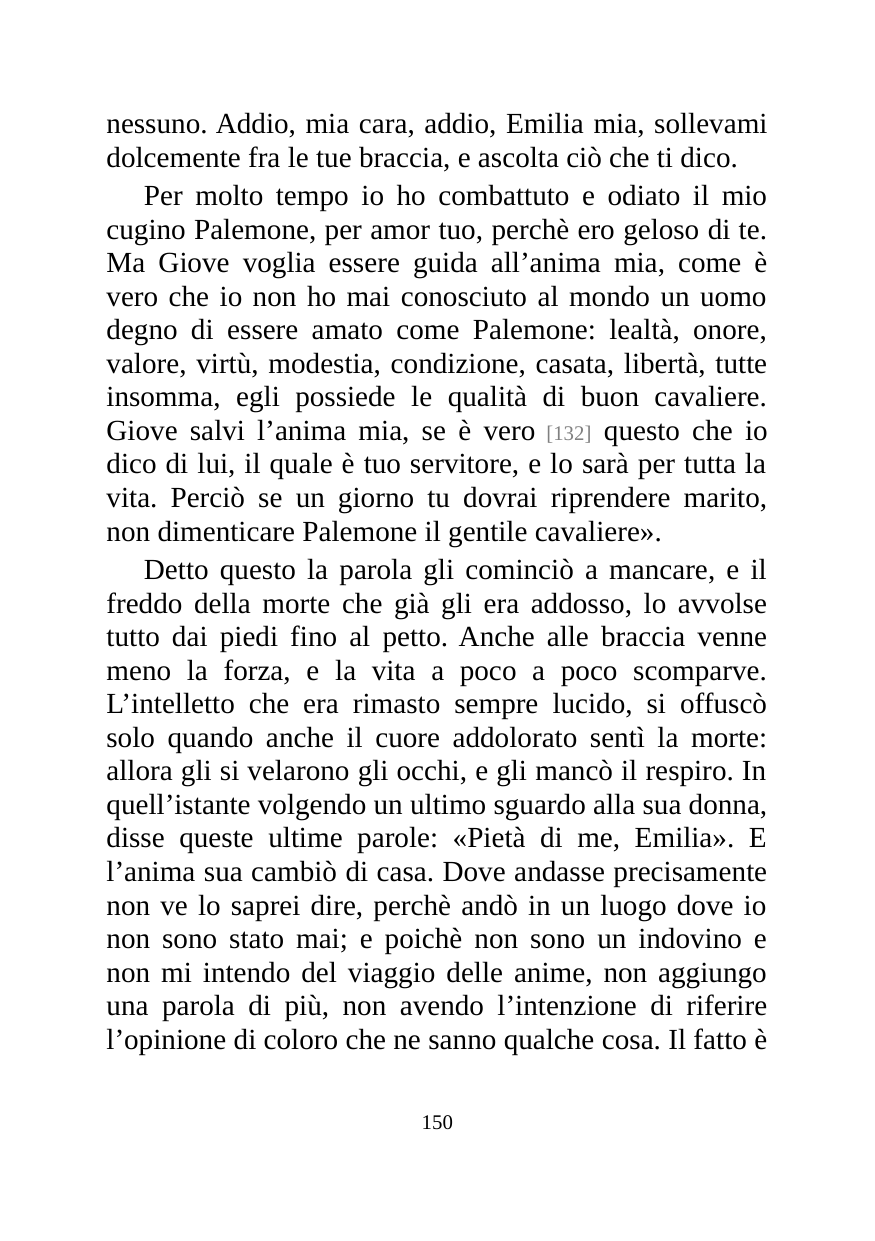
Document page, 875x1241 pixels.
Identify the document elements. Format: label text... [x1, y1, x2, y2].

text Detto questo la parola gli cominciò a mancare, e il freddo della morte che già gli era addosso, lo avvolse tutto dai piedi fino al petto. Anche alle braccia venne meno la forza, e la vita a poco a poco scomparve. L’intelletto che era rimasto sempre lucido, si offuscò solo quando anche il cuore addolorato sentì la morte: allora gli si velarono gli occhi, e gli mancò il respiro. In quell’istante volgendo un ultimo sguardo alla sua donna, disse queste ultime parole: «Pietà di me, Emilia». E l’anima sua cambiò di casa. Dove andasse precisamente non ve lo saprei dire, perchè andò in un luogo dove io non sono stato mai; e poichè non sono un indovino e non mi intendo del viaggio delle anime, non aggiungo una parola di più, non avendo l’intenzione di riferire l’opinione di coloro che ne sanno qualche cosa. Il fatto è [106, 552, 768, 1055]
text Per molto tempo io ho combattuto e odiato il mio cugino Palemone, per amor tuo, perchè ero geloso di te. Ma Giove voglia essere guida all’anima mia, come è vero che io non ho mai conosciuto al mondo un uomo degno di essere amato come Palemone: lealtà, onore, valore, virtù, modestia, condizione, casata, libertà, tutte insomma, egli possiede le qualità di buon cavaliere. Giove salvi l’anima mia, se è vero [132] questo che io dico di lui, il quale è tuo servitore, e lo sarà per tutta la vita. Perciò se un giorno tu dovrai riprendere marito, non dimenticare Palemone il gentile cavaliere». [106, 178, 768, 547]
text nessuno. Addio, mia cara, addio, Emilia mia, sollevami dolcemente fra le tue braccia, e ascolta ciò che ti dico. [106, 106, 768, 173]
